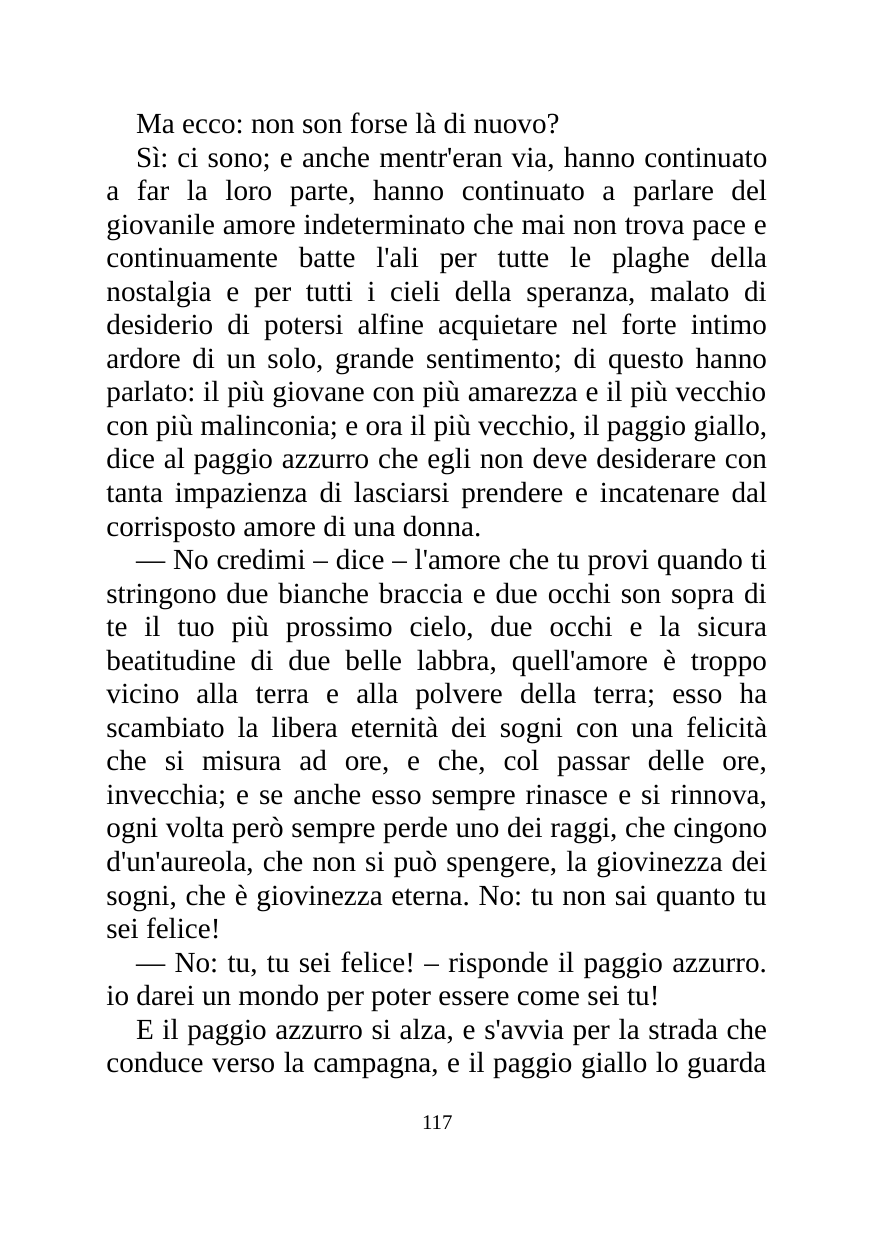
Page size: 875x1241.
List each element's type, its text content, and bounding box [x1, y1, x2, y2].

text Ma ecco: non son forse là di nuovo? [106, 106, 768, 140]
text Sì: ci sono; e anche mentr'eran via, hanno continuato a far la loro parte, hanno continuato a parlare del giovanile amore indeterminato che mai non trova pace e continuamente batte l'ali per tutte le plaghe della nostalgia e per tutti i cieli della speranza, malato di desiderio di potersi alfine acquietare nel forte intimo ardore di un solo, grande sentimento; di questo hanno parlato: il più giovane con più amarezza e il più vecchio con più malinconia; e ora il più vecchio, il paggio giallo, dice al paggio azzurro che egli non deve desiderare con tanta impazienza di lasciarsi prendere e incatenare dal corrisposto amore di una donna. [106, 140, 768, 542]
text — No credimi – dice – l'amore che tu provi quando ti stringono due bianche braccia e due occhi son sopra di te il tuo più prossimo cielo, due occhi e la sicura beatitudine di due belle labbra, quell'amore è troppo vicino alla terra e alla polvere della terra; esso ha scambiato la libera eternità dei sogni con una felicità che si misura ad ore, e che, col passar delle ore, invecchia; e se anche esso sempre rinasce e si rinnova, ogni volta però sempre perde uno dei raggi, che cingono d'un'aureola, che non si può spengere, la giovinezza dei sogni, che è giovinezza eterna. No: tu non sai quanto tu sei felice! [106, 542, 768, 945]
text E il paggio azzurro si alza, e s'avvia per la strada che conduce verso la campagna, e il paggio giallo lo guarda [106, 1012, 768, 1079]
text — No: tu, tu sei felice! – risponde il paggio azzurro. io darei un mondo per poter essere come sei tu! [106, 945, 768, 1012]
